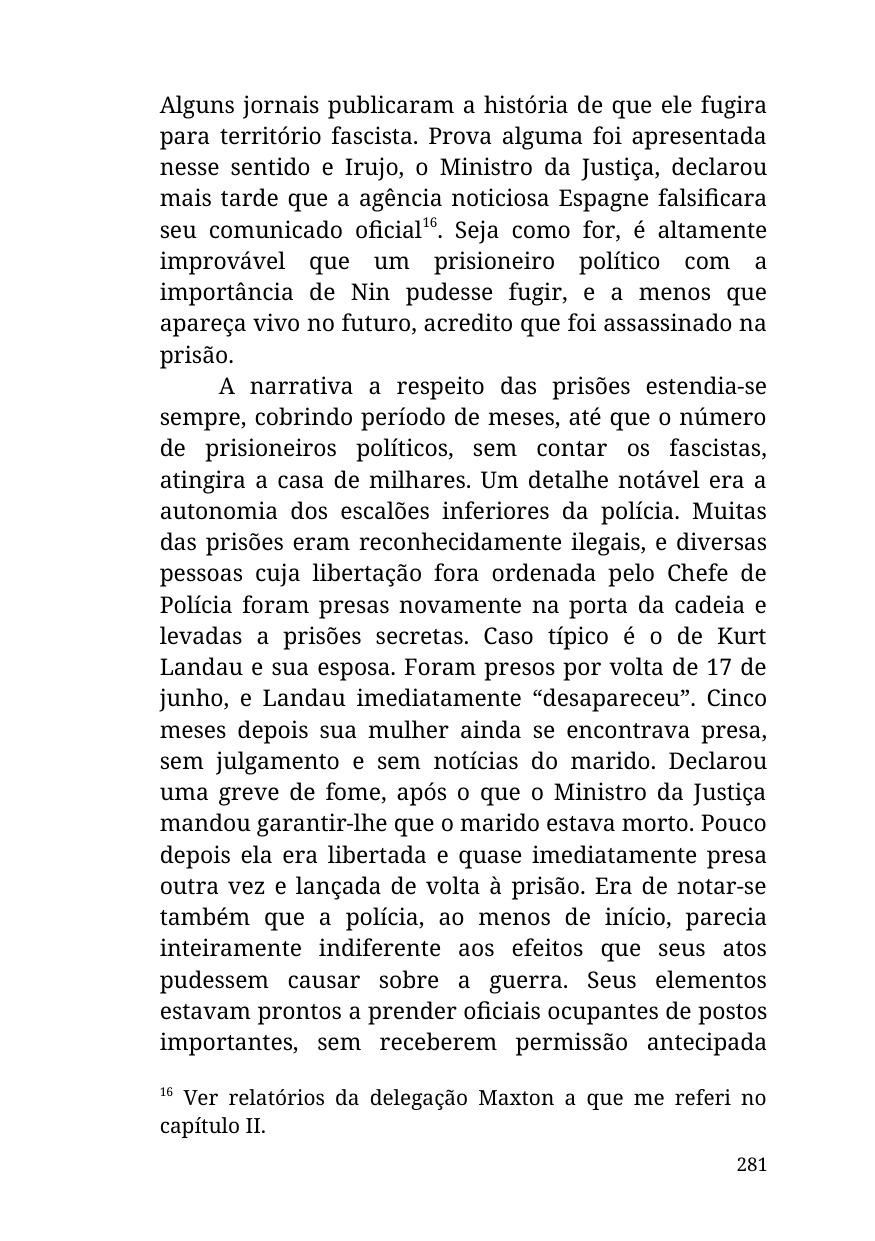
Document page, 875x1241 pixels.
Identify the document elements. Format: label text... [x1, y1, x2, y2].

text A narrativa a respeito das prisões estendia-se sempre, cobrindo período de meses, até que o número de prisioneiros políticos, sem contar os fascistas, atingira a casa de milhares. Um detalhe notável era a autonomia dos escalões inferiores da polícia. Muitas das prisões eram reconhecidamente ilegais, e diversas pessoas cuja libertação fora ordenada pelo Chefe de Polícia foram presas novamente na porta da cadeia e levadas a prisões secretas. Caso típico é o de Kurt Landau e sua esposa. Foram presos por volta de 17 de junho, e Landau imediatamente “desapareceu”. Cinco meses depois sua mulher ainda se encontrava presa, sem julgamento e sem notícias do marido. Declarou uma greve de fome, após o que o Ministro da Justiça mandou garantir-lhe que o marido estava morto. Pouco depois ela era libertada e quase imediatamente presa outra vez e lançada de volta à prisão. Era de notar-se também que a polícia, ao menos de início, parecia inteiramente indiferente aos efeitos que seus atos pudessem causar sobre a guerra. Seus elementos estavam prontos a prender oficiais ocupantes de postos importantes, sem receberem permissão antecipada [159, 370, 768, 1057]
text Ver relatórios da delegação Maxton a que me referi no capítulo II. [159, 1083, 768, 1140]
text Alguns jornais publicaram a história de que ele fugira para território fascista. Prova alguma foi apresentada nesse sentido e Irujo, o Ministro da Justiça, declarou mais tarde que a agência noticiosa Espagne falsificara seu comunicado oficial. Seja como for, é altamente improvável que um prisioneiro político com a importância de Nin pudesse fugir, e a menos que apareça vivo no futuro, acredito que foi assassinado na prisão. [159, 88, 768, 370]
